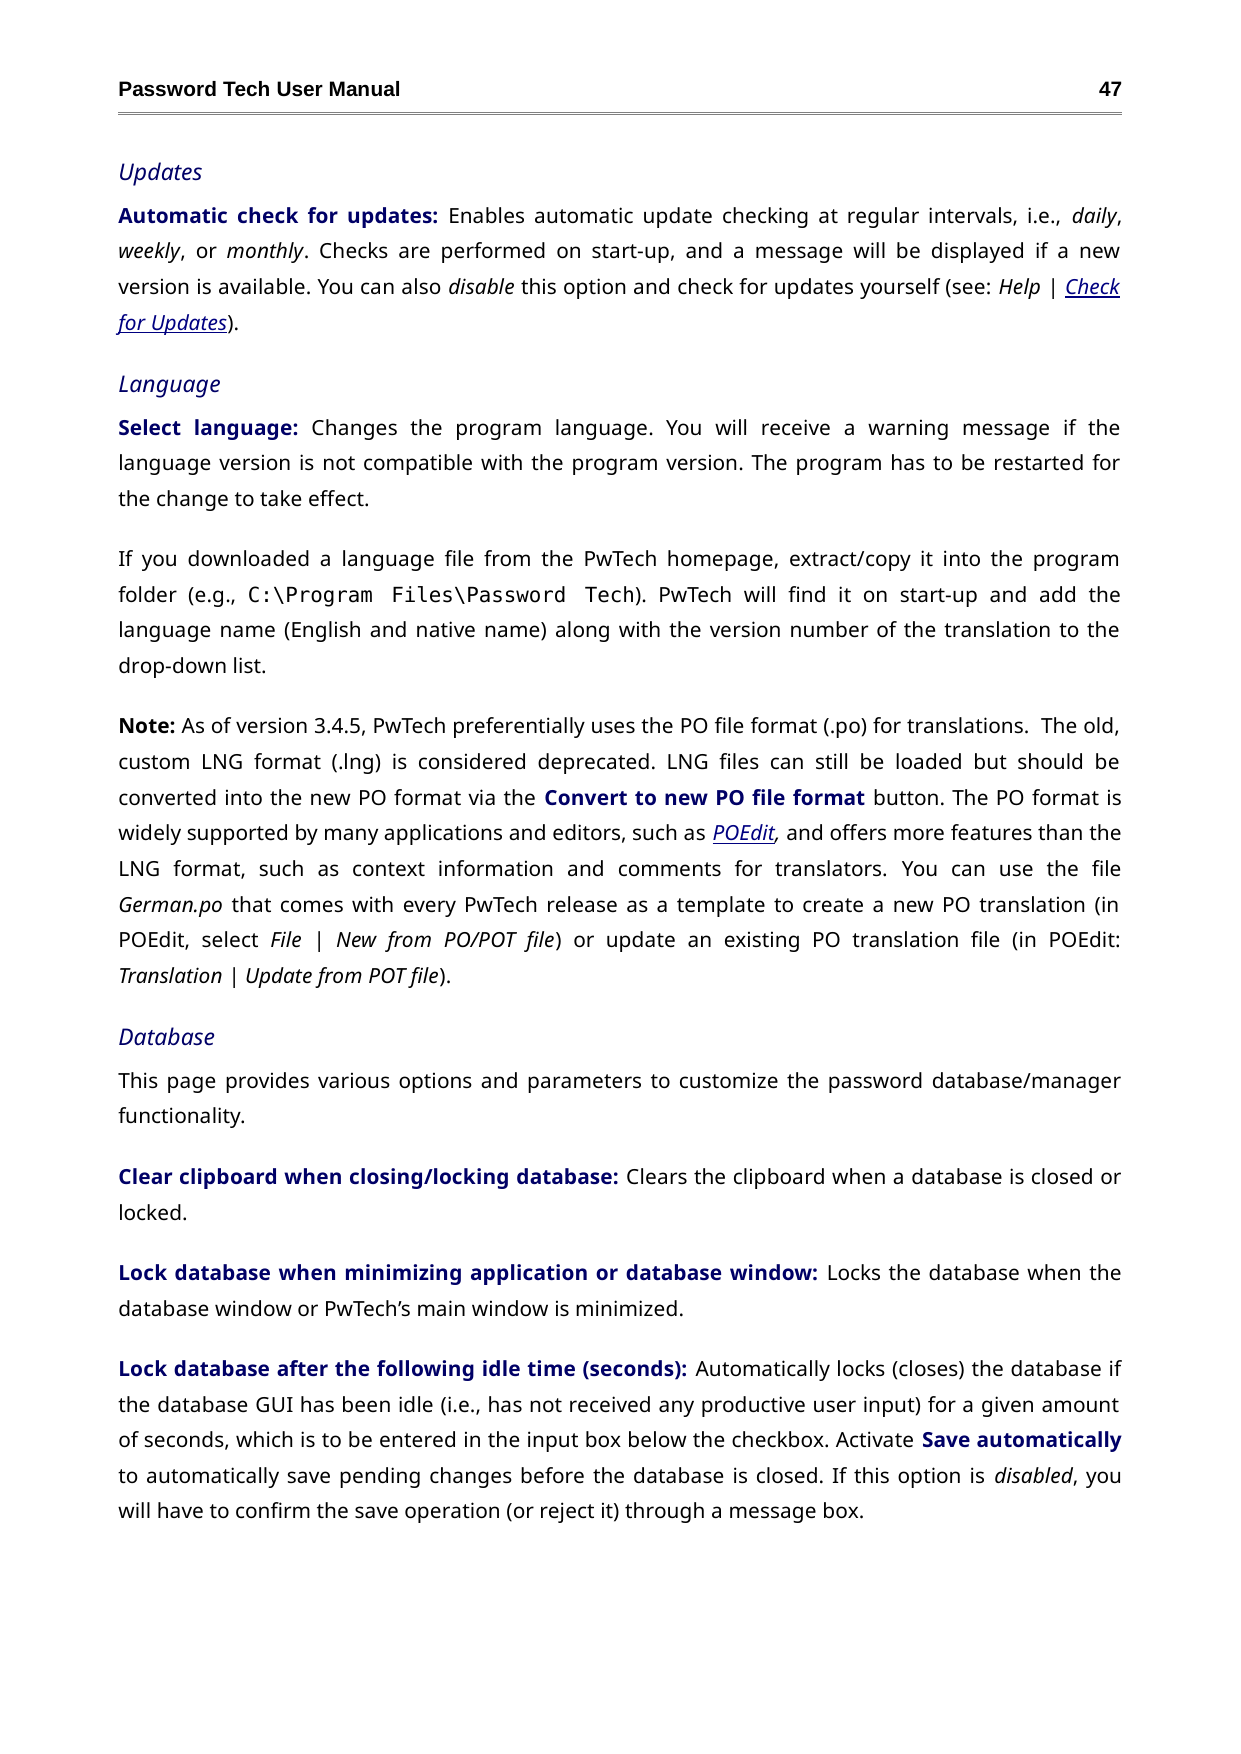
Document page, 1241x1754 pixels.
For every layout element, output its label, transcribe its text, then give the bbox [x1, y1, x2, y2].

text Automatic check for updates: Enables automatic update checking at regular intervals, i.e., daily, weekly, or monthly. Checks are performed on start-up, and a message will be displayed if a new version is available. You can also disable this option and check for updates yourself (see: Help | Check for Updates). [118, 201, 1122, 336]
text Select language: Changes the program language. You will receive a warning message if the language version is not compatible with the program version. The program has to be restarted for the change to take effect. [118, 412, 1122, 512]
subtitle Language [118, 368, 1122, 399]
text Note: As of version 3.4.5, PwTech preferentially uses the PO file format (.po) for translations. The old, custom LNG format (.lng) is considered deprecated. LNG files can still be loaded but should be converted into the new PO format via the Convert to new PO file format button. The PO format is widely supported by many applications and editors, such as POEdit, and offers more features than the LNG format, such as context information and comments for translators. You can use the file German.po that comes with every PwTech release as a template to create a new PO translation (in POEdit, select File | New from PO/POT file) or update an existing PO translation file (in POEdit: Translation | Update from POT file). [118, 711, 1122, 989]
text Lock database after the following idle time (seconds): Automatically locks (closes) the database if the database GUI has been idle (i.e., has not received any productive user input) for a given amount of seconds, which is to be entered in the input box below the checkbox. Activate Save automatically to automatically save pending changes before the database is closed. If this option is disabled, you will have to confirm the save operation (or reject it) through a message box. [118, 1354, 1122, 1525]
text Clear clipboard when closing/locking database: Clears the clipboard when a database is closed or locked. [118, 1162, 1122, 1226]
text Lock database when minimizing application or database window: Locks the database when the database window or PwTech’s main window is minimized. [118, 1258, 1122, 1322]
text This page provides various options and parameters to customize the password database/manager functionality. [118, 1066, 1122, 1130]
subtitle Updates [118, 156, 1122, 187]
text If you downloaded a language file from the PwTech homepage, extract/copy it into the program folder (e.g., C:\Program Files\Password Tech). PwTech will find it on start-up and add the language name (English and native name) along with the version number of the translation to the drop-down list. [118, 544, 1122, 679]
subtitle Database [118, 1021, 1122, 1052]
